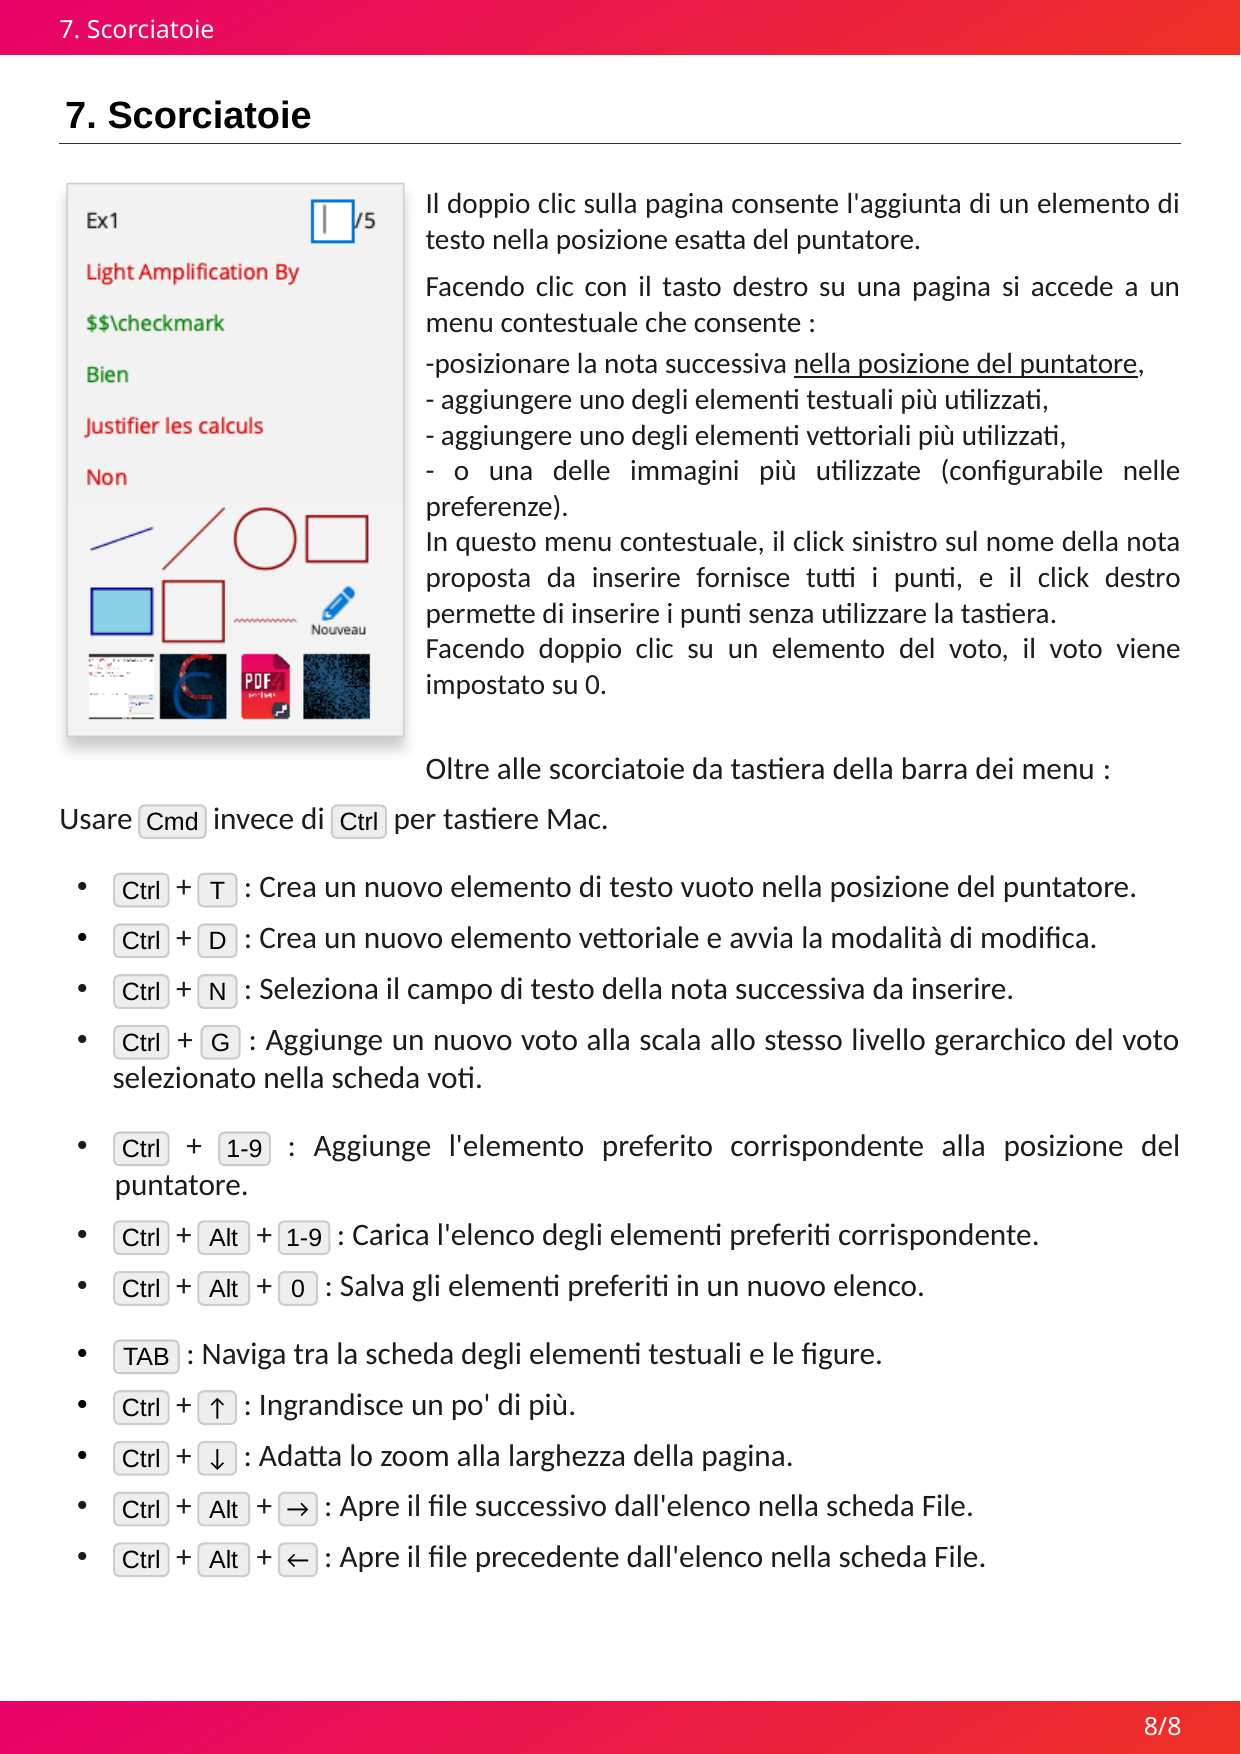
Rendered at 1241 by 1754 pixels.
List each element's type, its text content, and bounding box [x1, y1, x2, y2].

text -posizionare la nota successiva nella posizione del puntatore, [426, 345, 1181, 381]
list + + : Apre il file precedente dall'elenco nella scheda File. [77, 1537, 1181, 1576]
text - aggiungere uno degli elementi vettoriali più utilizzati, [426, 417, 1181, 452]
list + : Crea un nuovo elemento vettoriale e avvia la modalità di modifica. [77, 918, 1181, 957]
list + : Adatta lo zoom alla larghezza della pagina. [77, 1436, 1181, 1475]
text - aggiungere uno degli elementi testuali più utilizzati, [426, 381, 1181, 417]
text Facendo clic con il tasto destro su una pagina si accede a un menu contestuale che consente : [426, 268, 1181, 339]
text Il doppio clic sulla pagina consente l'aggiunta di un elemento di testo nella posizione esatta del puntatore. [426, 185, 1181, 256]
list + : Crea un nuovo elemento di testo vuoto nella posizione del puntatore. [77, 868, 1181, 906]
list + : Seleziona il campo di testo della nota successiva da inserire. [77, 969, 1181, 1008]
text - o una delle immagini più utilizzate (configurabile nelle preferenze). [426, 452, 1181, 523]
list + + : Apre il file successivo dall'elenco nella scheda File. [77, 1487, 1181, 1525]
list + : Ingrandisce un po' di più. [77, 1385, 1181, 1424]
list + : Aggiunge l'elemento preferito corrispondente alla posizione del puntatore. [77, 1126, 1181, 1203]
text In questo menu contestuale, il click sinistro sul nome della nota proposta da inserire fornisce tutti i punti, e il click destro permette di inserire i punti senza utilizzare la tastiera. [426, 523, 1181, 630]
list + : Aggiunge un nuovo voto alla scala allo stesso livello gerarchico del voto selezionato nella scheda voti. [77, 1020, 1181, 1097]
list : Naviga tra la scheda degli elementi testuali e le figure. [77, 1334, 1181, 1373]
text Facendo doppio clic su un elemento del voto, il voto viene impostato su 0. [426, 630, 1181, 702]
list + + : Carica l'elenco degli elementi preferiti corrispondente. [77, 1215, 1181, 1254]
picture [56, 171, 426, 760]
subtitle Scorciatoie [59, 87, 1181, 143]
text Usare invece di per tastiere Mac. [59, 799, 1181, 838]
list + + : Salva gli elementi preferiti in un nuovo elenco. [77, 1266, 1181, 1305]
text Oltre alle scorciatoie da tastiera della barra dei menu : [59, 749, 1181, 787]
